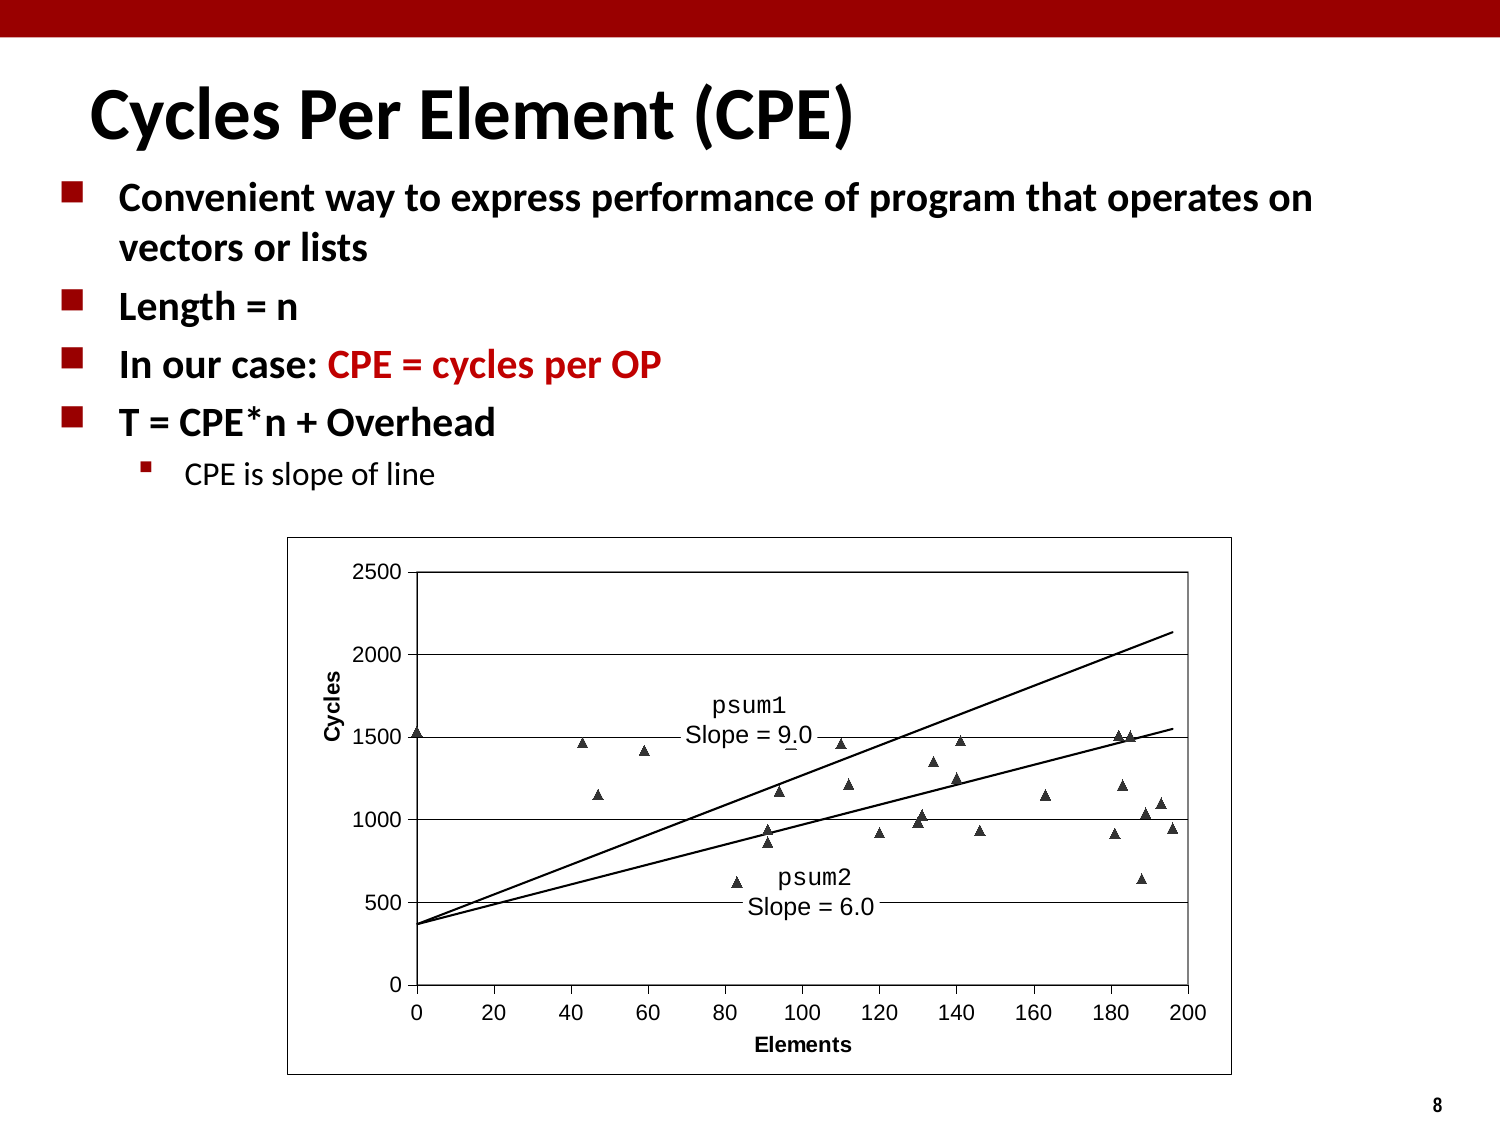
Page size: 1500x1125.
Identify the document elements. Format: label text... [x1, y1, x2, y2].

list Convenient way to express performance of program that operates on vectors or lists Length = n In our case: CPE = cycles per OP T = CPE*n + Overhead CPE is slope of line [47, 162, 1411, 412]
text_box psum1 Slope = 9.0 [680, 683, 818, 749]
title Cycles Per Element (CPE) [75, 62, 1411, 157]
chart [287, 537, 1232, 1075]
text_box psum2 Slope = 6.0 [742, 857, 880, 921]
